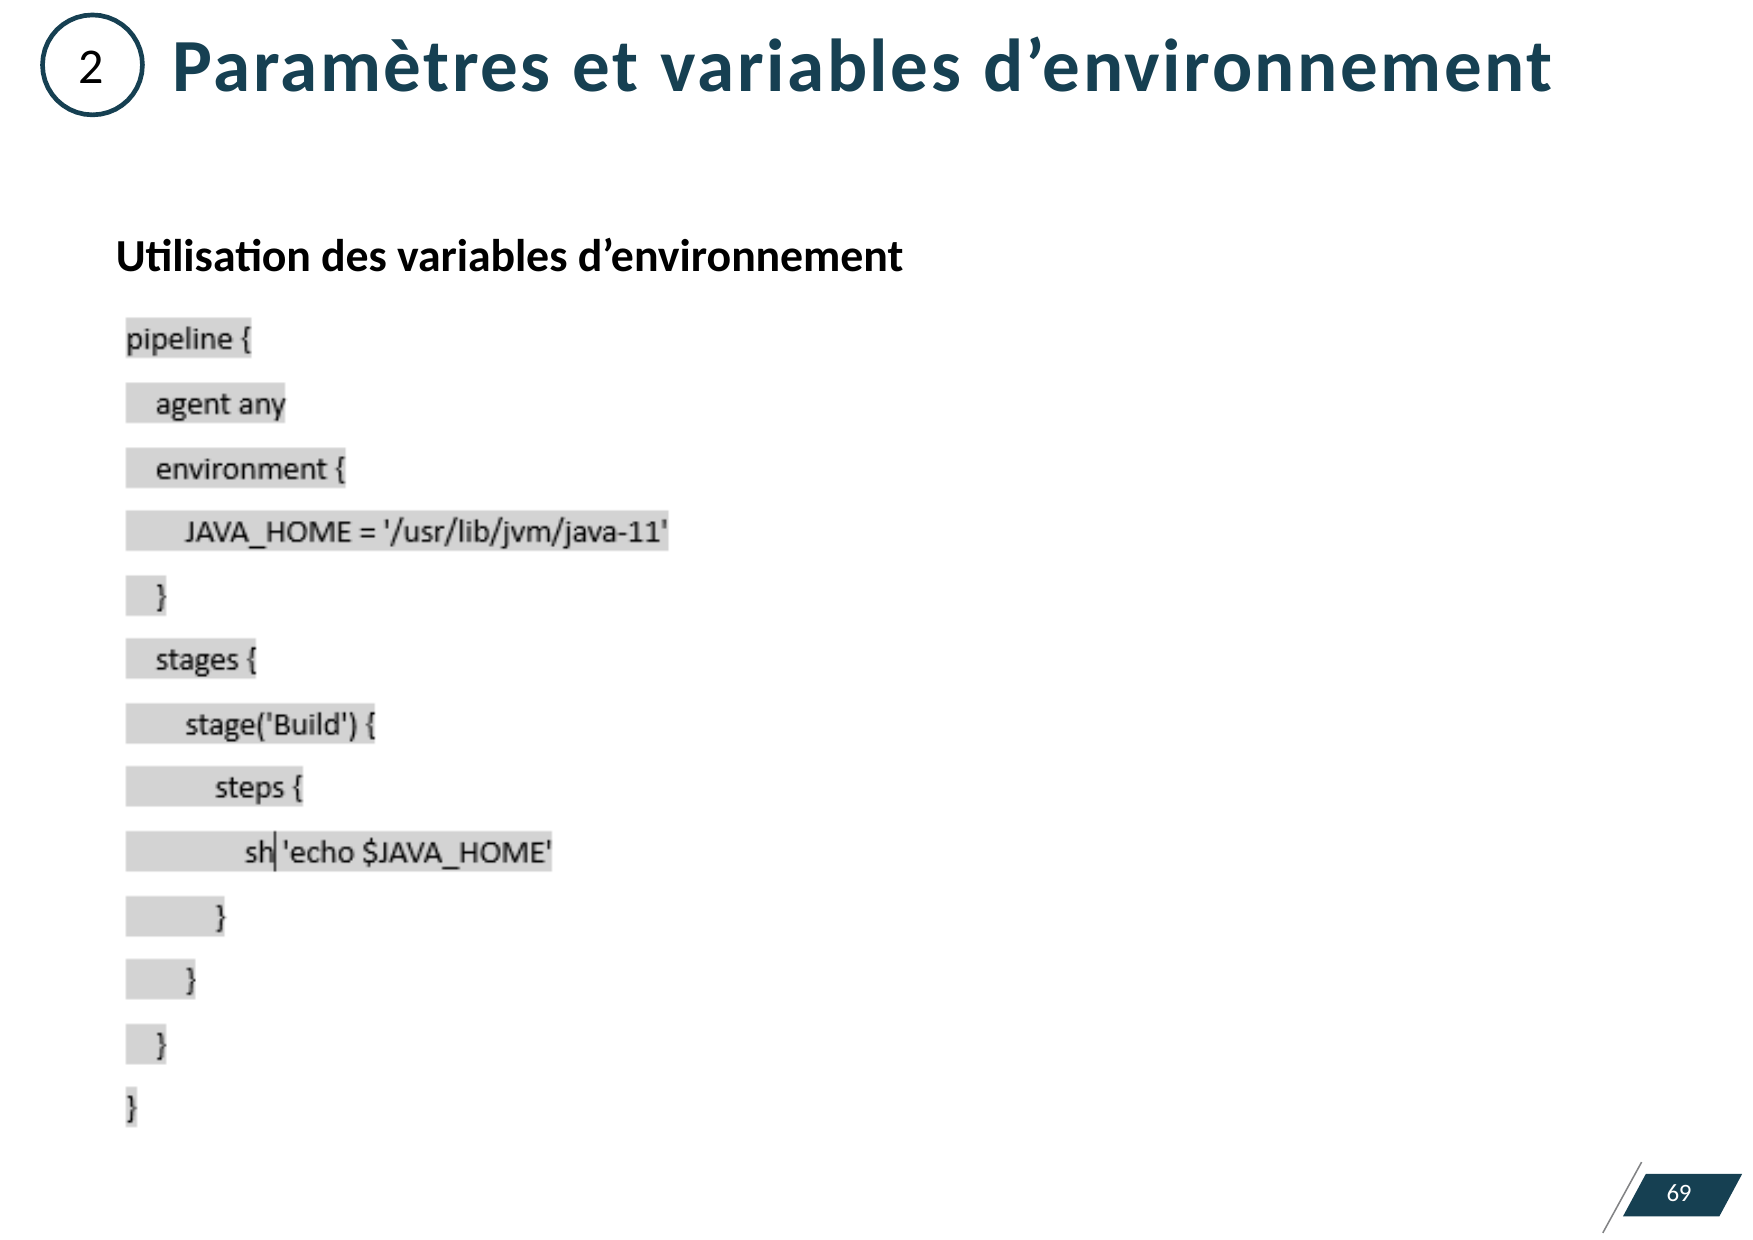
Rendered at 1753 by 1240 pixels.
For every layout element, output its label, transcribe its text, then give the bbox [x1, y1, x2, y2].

text_box 2 [76, 31, 108, 94]
picture [113, 307, 1241, 1130]
title Paramètres et variables d’environnement [172, 16, 1580, 107]
text_box 69 [1638, 1169, 1707, 1215]
text_box Utilisation des variables d’environnement [100, 190, 1682, 371]
